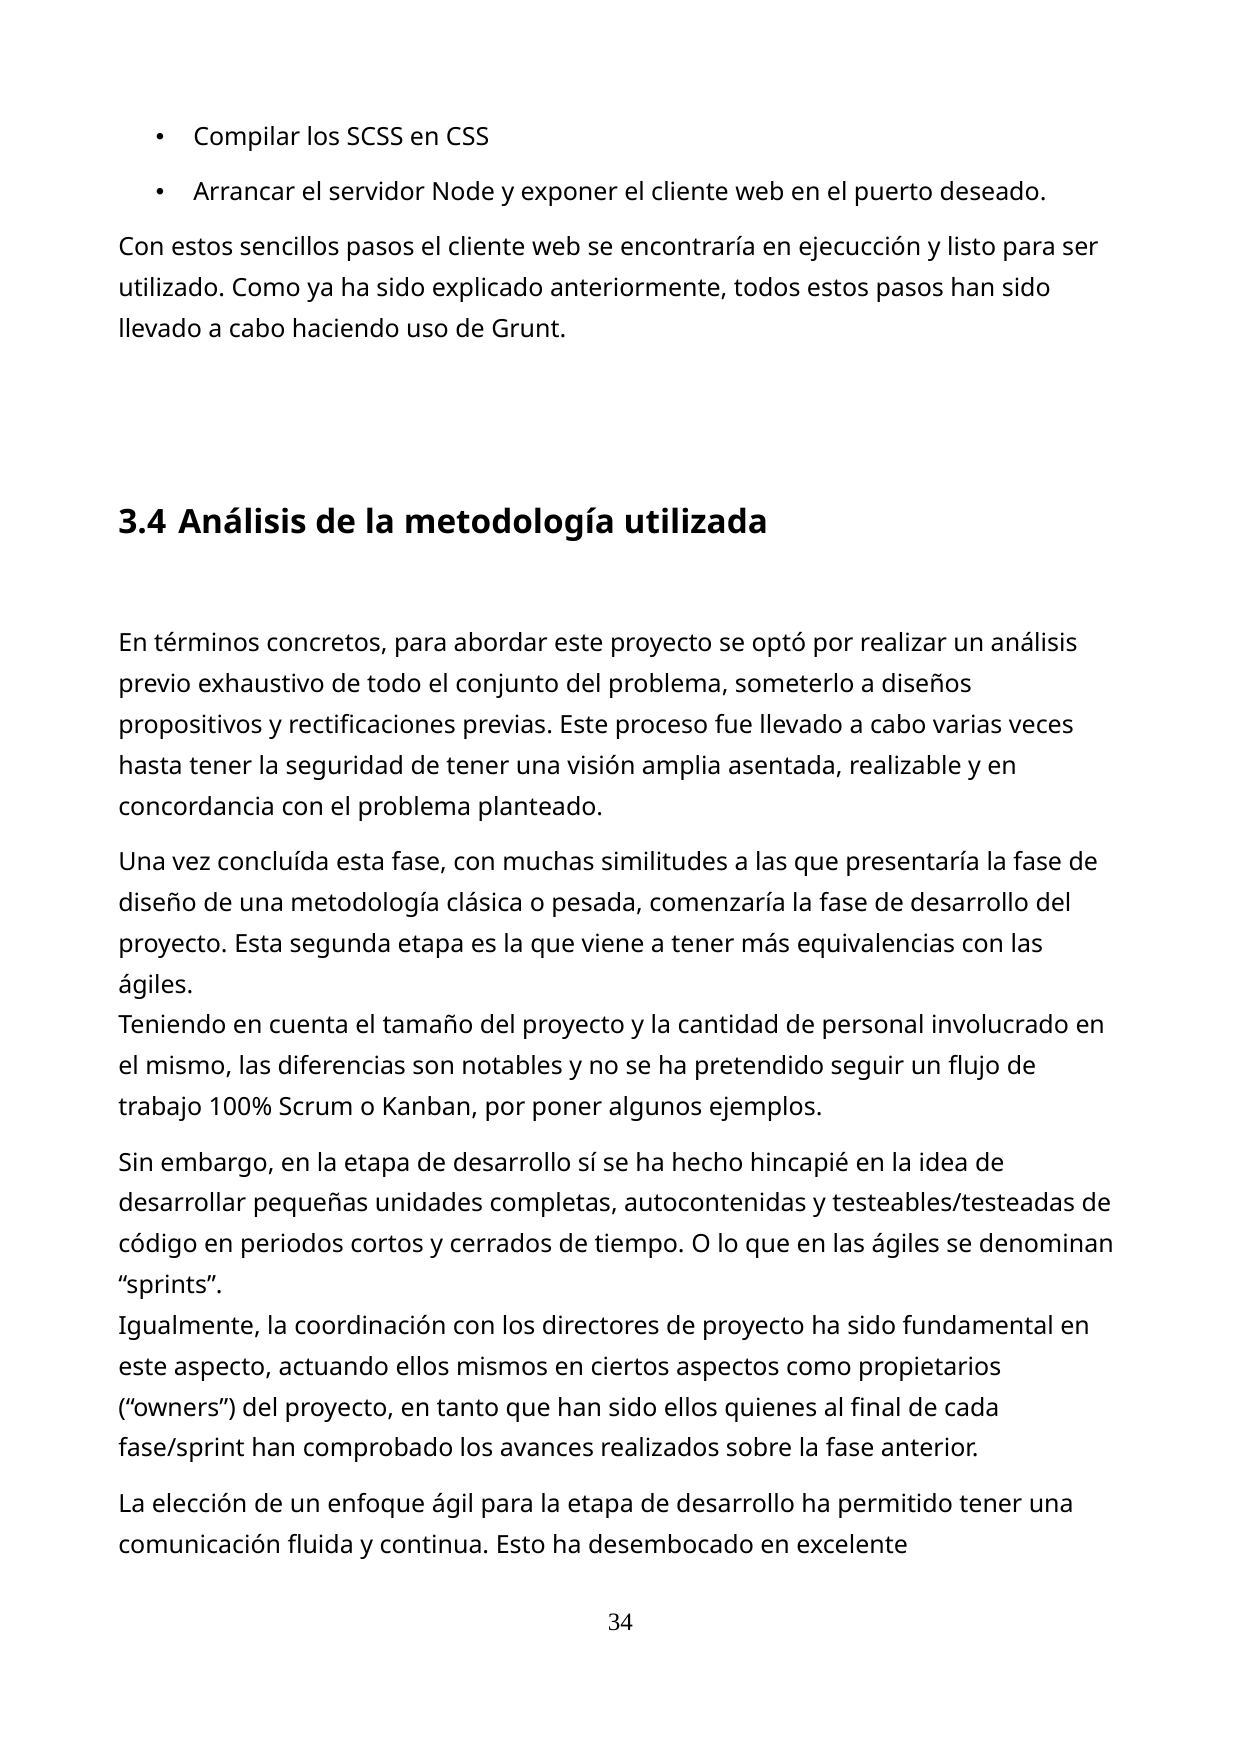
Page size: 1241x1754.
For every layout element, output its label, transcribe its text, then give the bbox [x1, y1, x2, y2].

subtitle Análisis de la metodología utilizada [118, 498, 1122, 543]
text Sin embargo, en la etapa de desarrollo sí se ha hecho hincapié en la idea de desarrollar pequeñas unidades completas, autocontenidas y testeables/testeadas de código en periodos cortos y cerrados de tiempo. O lo que en las ágiles se denominan “sprints”. Igualmente, la coordinación con los directores de proyecto ha sido fundamental en este aspecto, actuando ellos mismos en ciertos aspectos como propietarios (“owners”) del proyecto, en tanto que han sido ellos quienes al final de cada fase/sprint han comprobado los avances realizados sobre la fase anterior. [118, 1144, 1122, 1464]
list Arrancar el servidor Node y exponer el cliente web en el puerto deseado. [156, 173, 1122, 208]
list Compilar los SCSS en CSS [156, 118, 1122, 152]
text En términos concretos, para abordar este proyecto se optó por realizar un análisis previo exhaustivo de todo el conjunto del problema, someterlo a diseños propositivos y rectificaciones previas. Este proceso fue llevado a cabo varias veces hasta tener la seguridad de tener una visión amplia asentada, realizable y en concordancia con el problema planteado. [118, 625, 1122, 822]
text Una vez concluída esta fase, con muchas similitudes a las que presentaría la fase de diseño de una metodología clásica o pesada, comenzaría la fase de desarrollo del proyecto. Esta segunda etapa es la que viene a tener más equivalencias con las ágiles. Teniendo en cuenta el tamaño del proyecto y la cantidad de personal involucrado en el mismo, las diferencias son notables y no se ha pretendido seguir un flujo de trabajo 100% Scrum o Kanban, por poner algunos ejemplos. [118, 844, 1122, 1123]
text La elección de un enfoque ágil para la etapa de desarrollo ha permitido tener una comunicación fluida y continua. Esto ha desembocado en excelente [118, 1485, 1122, 1560]
text Con estos sencillos pasos el cliente web se encontraría en ejecucción y listo para ser utilizado. Como ya ha sido explicado anteriormente, todos estos pasos han sido llevado a cabo haciendo uso de Grunt. [118, 229, 1122, 345]
